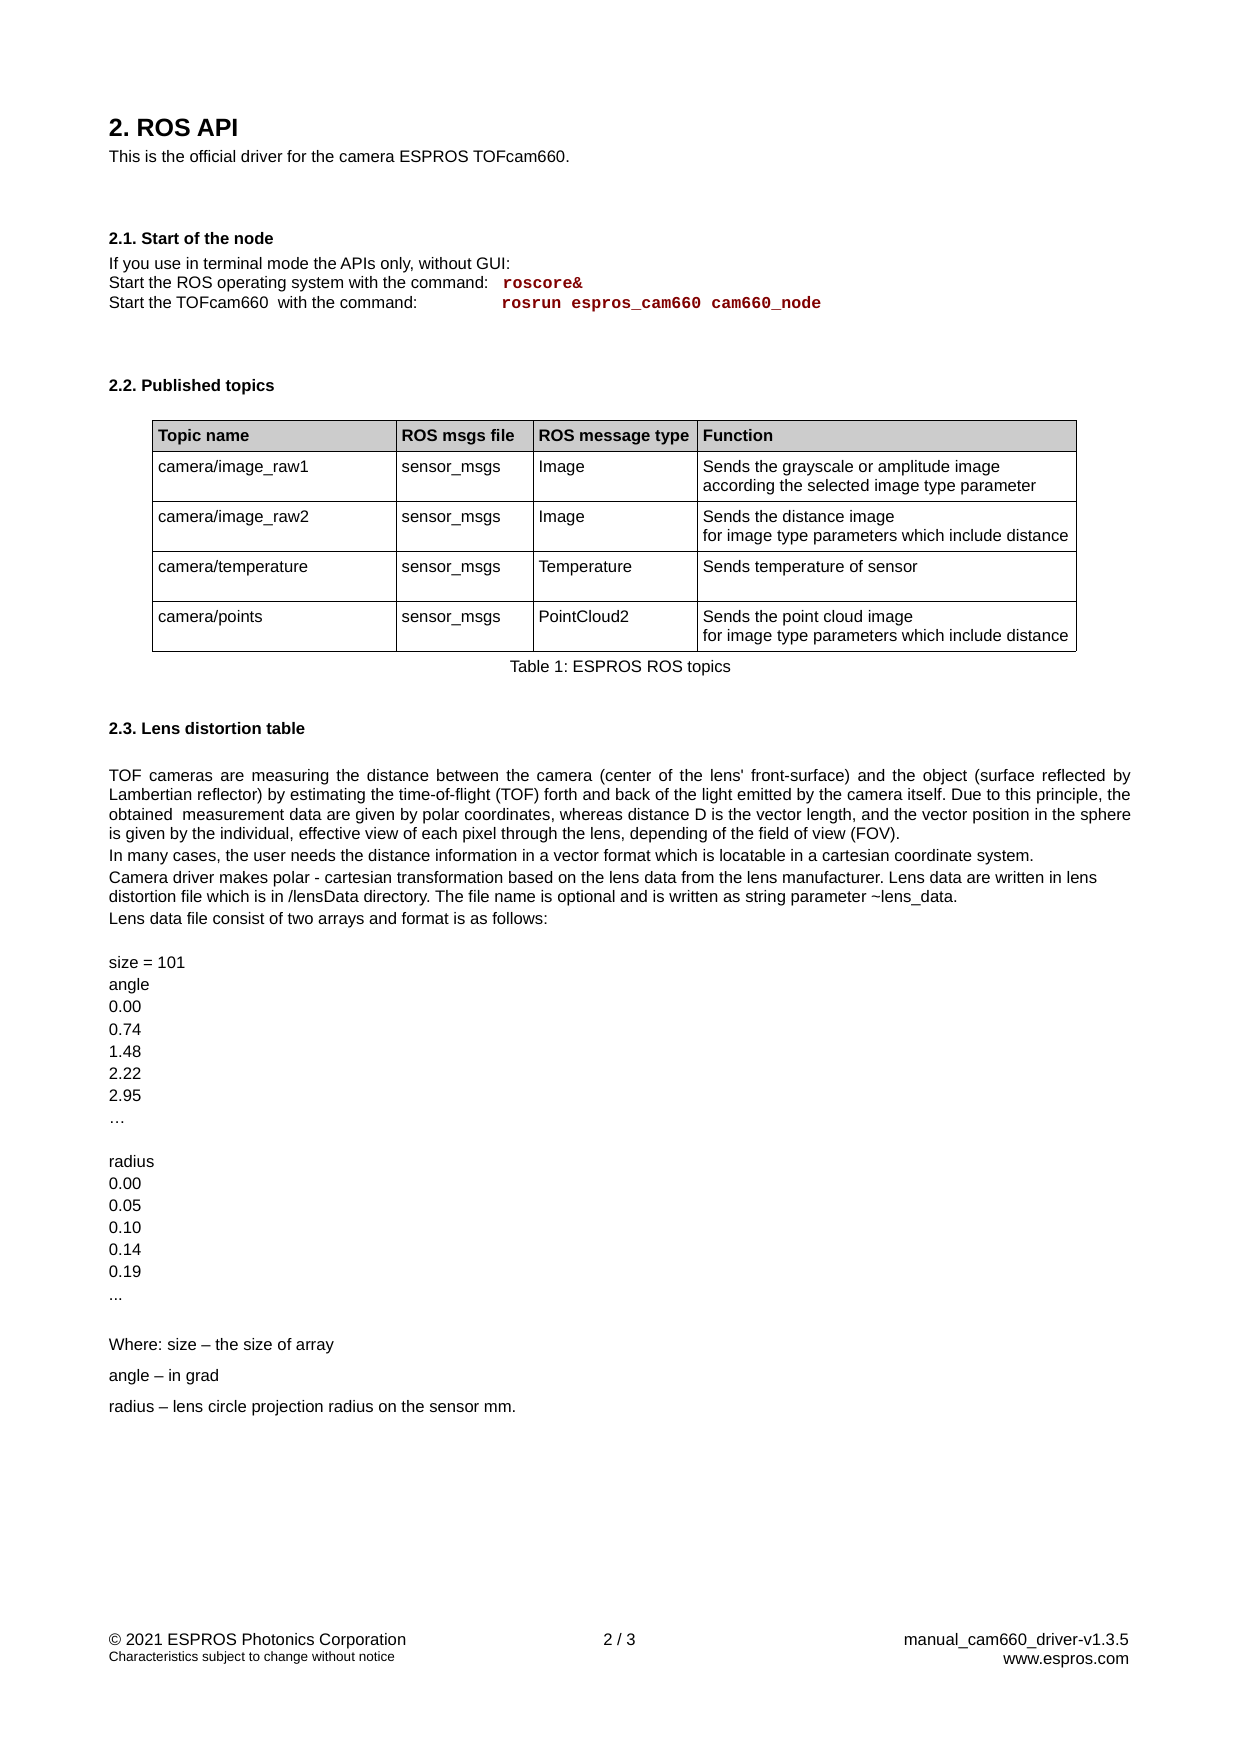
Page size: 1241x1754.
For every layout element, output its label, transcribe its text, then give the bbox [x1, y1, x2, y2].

text Start the ROS operating system with the command: roscore& [109, 273, 1132, 293]
text radius [109, 1152, 1132, 1171]
text 0.74 [109, 1019, 1132, 1038]
table_header ROS message type [534, 421, 697, 451]
table_cell sensor_msgs [397, 502, 533, 551]
table_cell sensor_msgs [397, 552, 533, 601]
table_cell Sends the grayscale or amplitude image according the selected image type parameter [698, 452, 1076, 501]
text 0.00 [109, 997, 1132, 1016]
text If you use in terminal mode the APIs only, without GUI: [109, 253, 1132, 273]
text This is the official driver for the camera ESPROS TOFcam660. [109, 147, 1132, 166]
text 2.22 [109, 1063, 1132, 1083]
text ... [109, 1284, 1132, 1303]
text Table 1: ESPROS ROS topics [109, 657, 1132, 676]
table_cell Sends the point cloud image for image type parameters which include distance [698, 602, 1076, 651]
subtitle ROS API [109, 112, 1132, 141]
text 0.10 [109, 1218, 1132, 1237]
text 0.14 [109, 1240, 1132, 1259]
table_cell PointCloud2 [534, 602, 697, 651]
table_cell camera/temperature [153, 552, 396, 601]
text 1.48 [109, 1041, 1132, 1061]
table_cell Temperature [534, 552, 697, 601]
text angle – in grad [109, 1365, 1132, 1384]
text radius – lens circle projection radius on the sensor mm. [109, 1396, 1132, 1416]
text TOF cameras are measuring the distance between the camera (center of the lens' front-surface) and the object (surface reflected by Lambertian reflector) by estimating the time-of-flight (TOF) forth and back of the light emitted by the camera itself. Due to this principle, the obtained measurement data are given by polar coordinates, whereas distance D is the vector length, and the vector position in the sphere is given by the individual, effective view of each pixel through the lens, depending of the field of view (FOV). [109, 766, 1132, 843]
text Start the TOFcam660 with the command: rosrun espros_cam660 cam660_node [109, 293, 1132, 314]
table_cell Image [534, 502, 697, 551]
text size = 101 [109, 953, 1132, 972]
table_header Topic name [153, 421, 396, 451]
table_header Function [698, 421, 1076, 451]
table_header ROS msgs file [397, 421, 533, 451]
table_cell Image [534, 452, 697, 501]
text Camera driver makes polar - cartesian transformation based on the lens data from the lens manufacturer. Lens data are written in lens distortion file which is in /lensData directory. The file name is optional and is written as string parameter ~lens_data. [109, 868, 1132, 906]
table_cell Sends temperature of sensor [698, 552, 1076, 601]
text 0.05 [109, 1196, 1132, 1215]
table_cell sensor_msgs [397, 602, 533, 651]
text 2.95 [109, 1086, 1132, 1105]
text In many cases, the user needs the distance information in a vector format which is locatable in a cartesian coordinate system. [109, 846, 1132, 865]
subtitle Start of the node [109, 228, 1132, 248]
text Where: size – the size of array [109, 1334, 1132, 1353]
text Lens data file consist of two arrays and format is as follows: [109, 909, 1132, 928]
subtitle Lens distortion table [109, 719, 1132, 738]
subtitle Published topics [109, 376, 1132, 395]
text 0.19 [109, 1262, 1132, 1281]
table_cell camera/image_raw1 [153, 452, 396, 501]
table_cell camera/points [153, 602, 396, 651]
text angle [109, 975, 1132, 994]
table_cell Sends the distance image for image type parameters which include distance [698, 502, 1076, 551]
text 0.00 [109, 1174, 1132, 1193]
table_cell sensor_msgs [397, 452, 533, 501]
table_cell camera/image_raw2 [153, 502, 396, 551]
text … [109, 1108, 1132, 1127]
